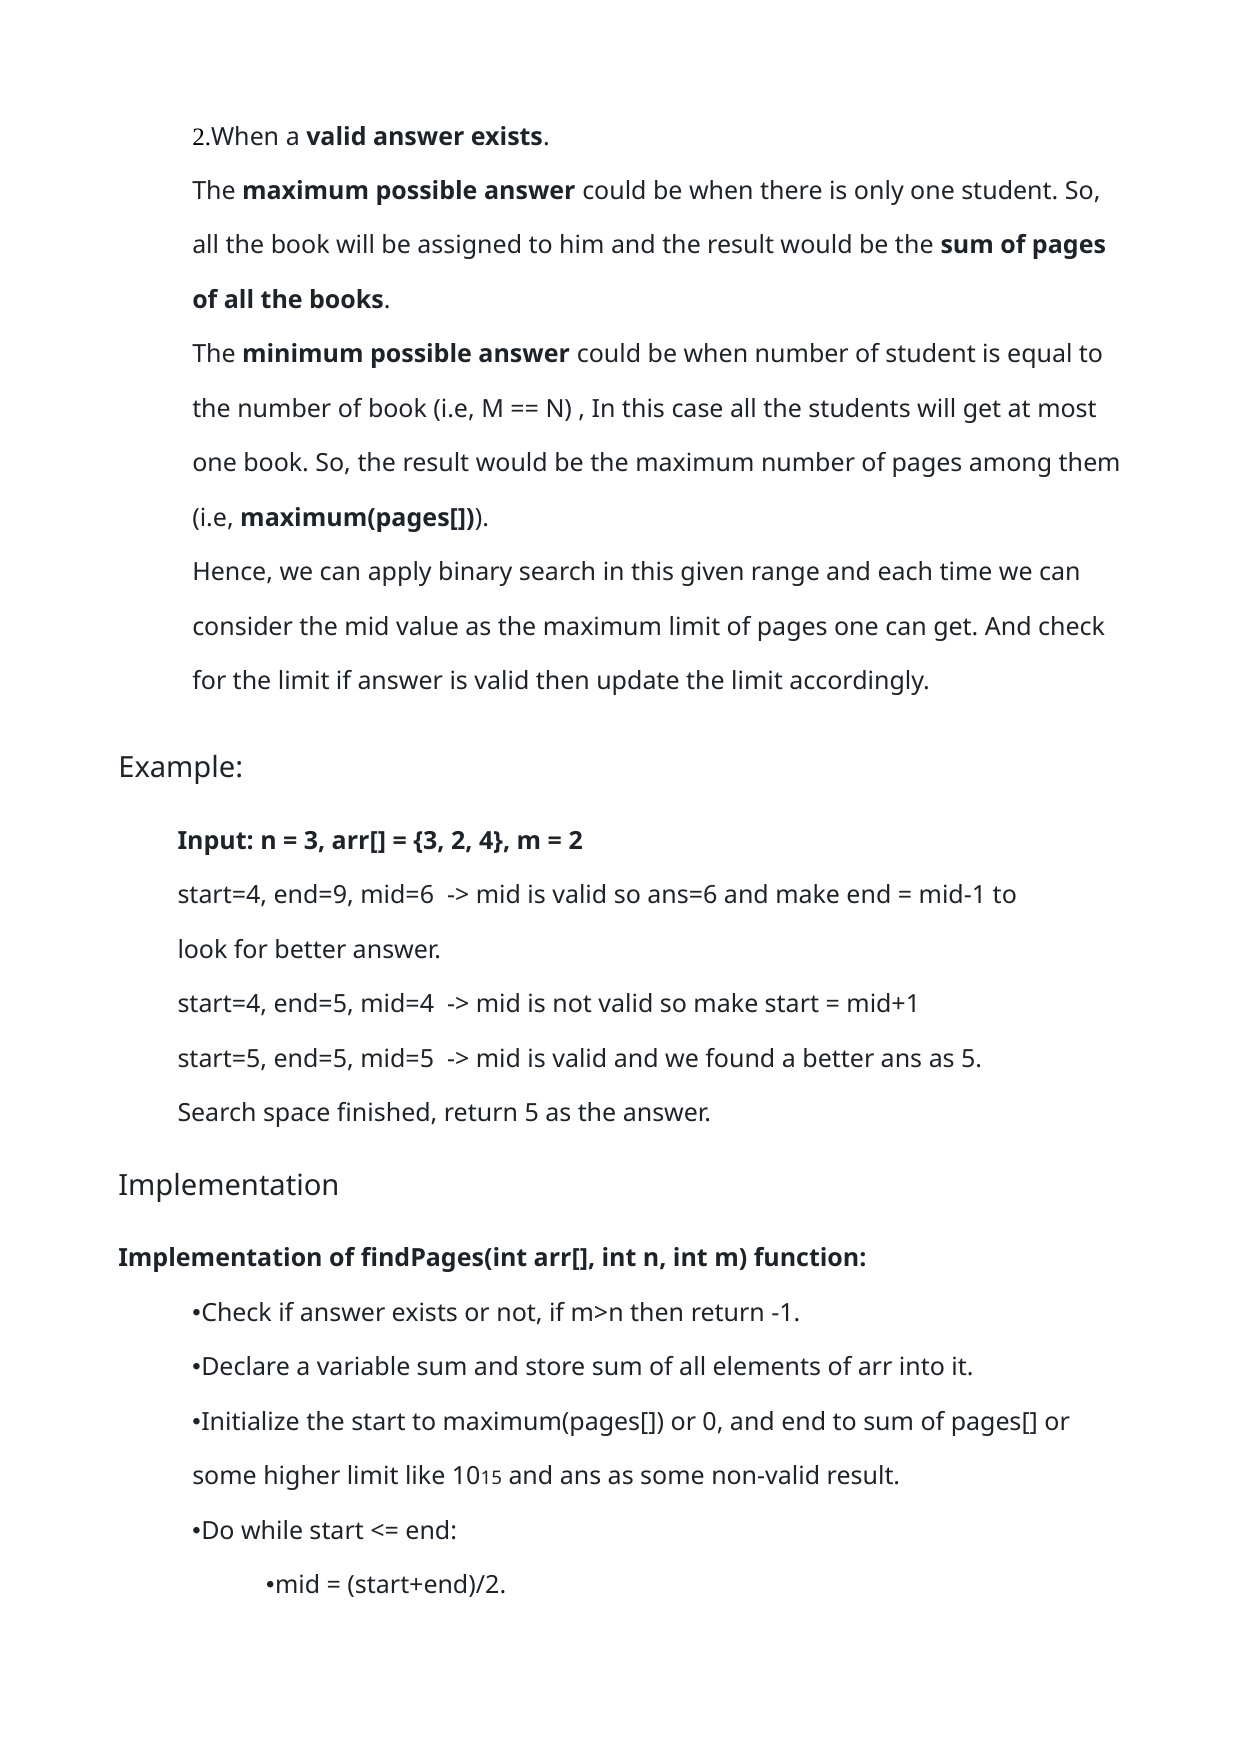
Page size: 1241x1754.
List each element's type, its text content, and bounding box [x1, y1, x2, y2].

list Check if answer exists or not, if m>n then return -1. [118, 1294, 1122, 1328]
text Implementation of findPages(int arr[], int n, int m) function: [118, 1240, 1122, 1274]
list mid = (start+end)/2. [118, 1567, 1122, 1601]
subtitle Example: [118, 747, 1122, 786]
text Input: n = 3, arr[] = {3, 2, 4}, m = 2 start=4, end=9, mid=6 -> mid is valid so ans=6 and make end = mid-1 to look for better answer. start=4, end=5, mid=4 -> mid is not valid so make start = mid+1 start=5, end=5, mid=5 -> mid is valid and we found a better ans as 5. Search space finished, return 5 as the answer. [177, 822, 1063, 1129]
list Initialize the start to maximum(pages[]) or 0, and end to sum of pages[] or some higher limit like 1015 and ans as some non-valid result. [118, 1403, 1122, 1492]
list Declare a variable sum and store sum of all elements of arr into it. [118, 1349, 1122, 1383]
subtitle Implementation [118, 1164, 1122, 1204]
list When a valid answer exists. The maximum possible answer could be when there is only one student. So, all the book will be assigned to him and the result would be the sum of pages of all the books. The minimum possible answer could be when number of student is equal to the number of book (i.e, M == N) , In this case all the students will get at most one book. So, the result would be the maximum number of pages among them (i.e, maximum(pages[])). Hence, we can apply binary search in this given range and each time we can consider the mid value as the maximum limit of pages one can get. And check for the limit if answer is valid then update the limit accordingly. [118, 118, 1122, 697]
list Do while start <= end: [118, 1512, 1122, 1546]
